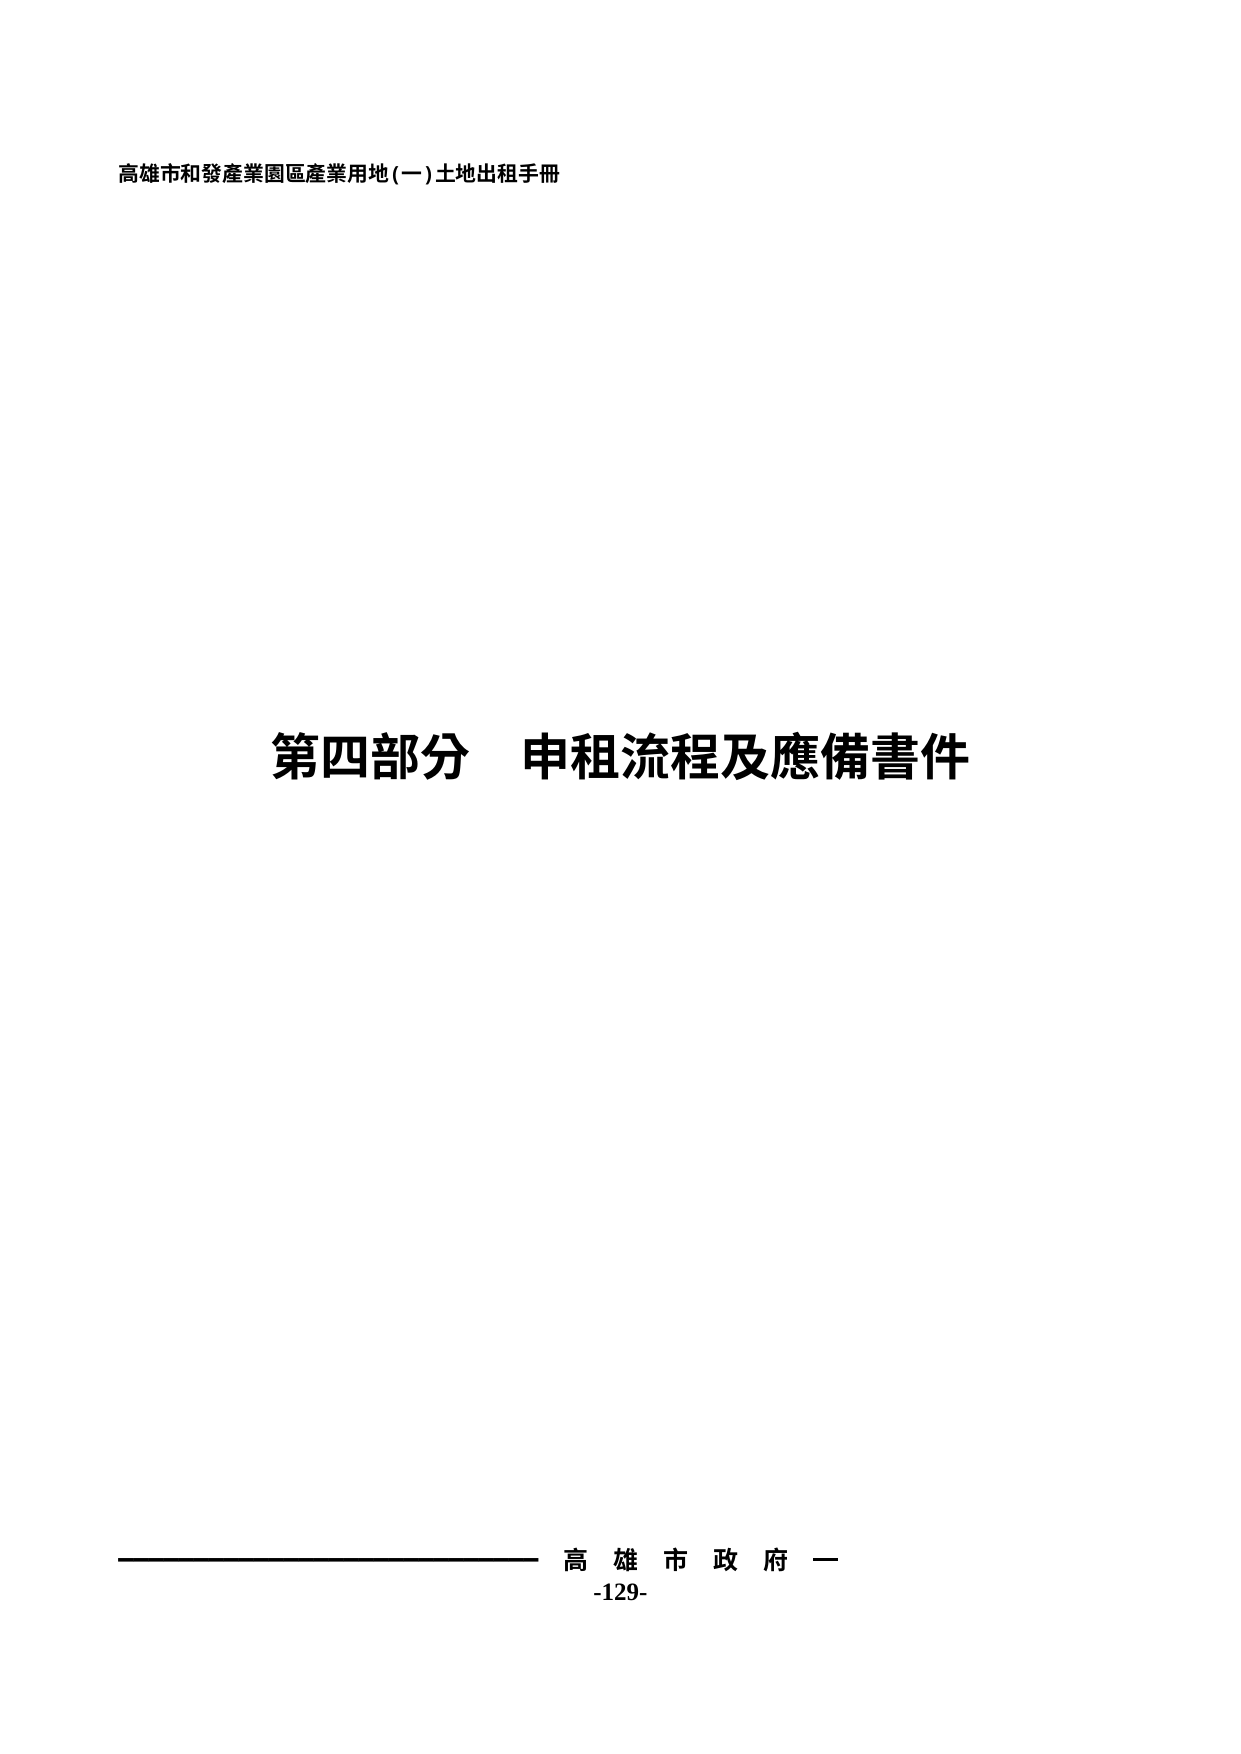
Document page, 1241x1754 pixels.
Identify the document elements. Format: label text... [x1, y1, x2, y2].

subtitle 第四部分 申租流程及應備書件 [118, 717, 1122, 789]
